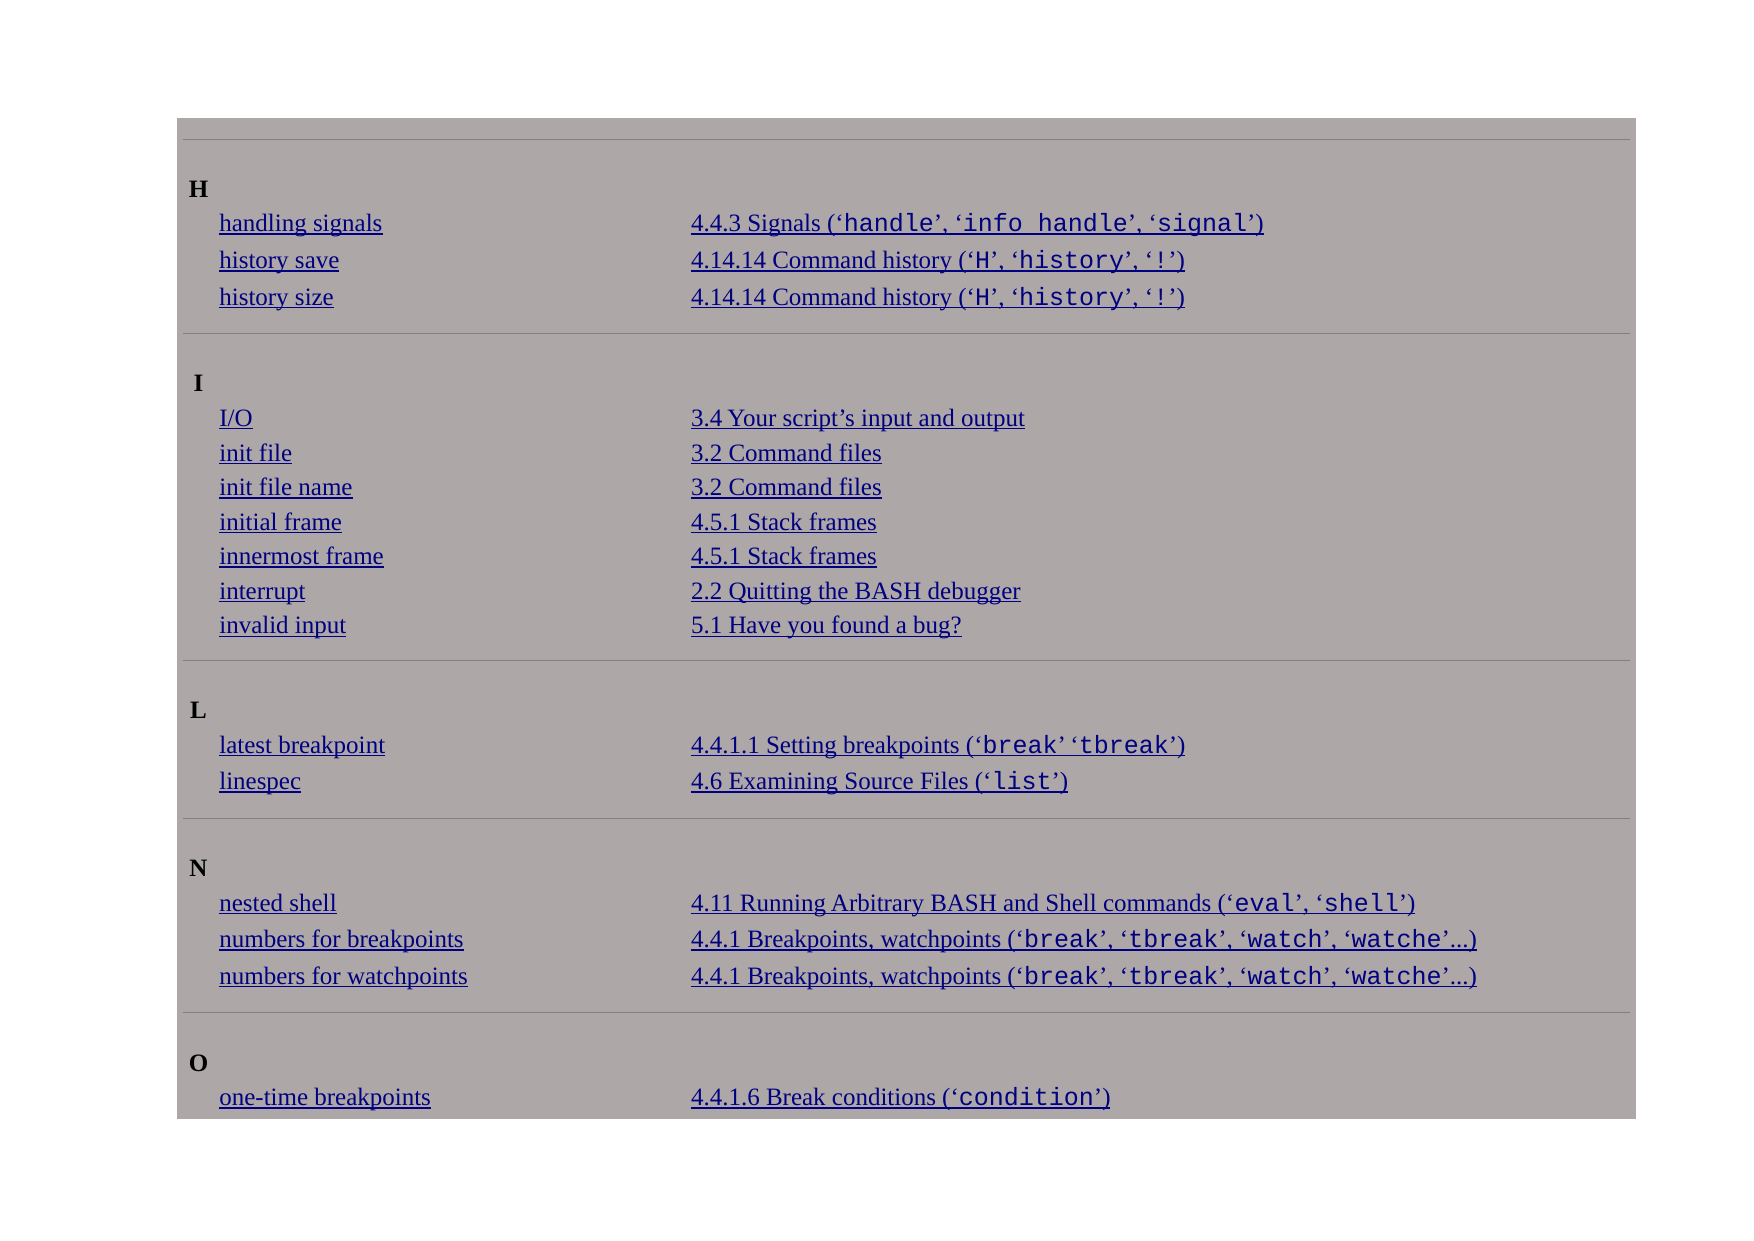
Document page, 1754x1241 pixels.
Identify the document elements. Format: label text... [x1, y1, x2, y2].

table_cell L [180, 692, 216, 727]
table_cell initial frame [216, 504, 688, 538]
table_cell [180, 921, 216, 958]
table_cell interrupt [216, 573, 688, 608]
table_cell init file [216, 435, 688, 469]
table_cell [180, 885, 216, 921]
table_cell 4.4.1.1 Setting breakpoints (‘break’ ‘tbreak’) [688, 727, 1633, 763]
table_cell 3.2 Command files [688, 469, 1633, 504]
table_cell invalid input [216, 608, 688, 642]
table_cell 3.2 Command files [688, 435, 1633, 469]
table_cell 4.4.1.6 Break conditions (‘condition’) [688, 1079, 1633, 1116]
table_cell 4.5.1 Stack frames [688, 539, 1633, 573]
table_cell [180, 121, 1633, 171]
table_cell I/O [216, 400, 688, 435]
table_cell linespec [216, 764, 688, 800]
table_cell [688, 171, 1633, 206]
table_cell [216, 366, 688, 400]
table_header [177, 118, 1636, 1119]
table_cell [180, 727, 216, 763]
table_cell 4.14.14 Command history (‘H’, ‘history’, ‘!’) [688, 242, 1633, 279]
table_cell [180, 206, 216, 242]
table_cell 4.4.3 Signals (‘handle’, ‘info handle’, ‘signal’) [688, 206, 1633, 242]
table_cell 4.6 Examining Source Files (‘list’) [688, 764, 1633, 800]
table_cell [180, 435, 216, 469]
table_cell [180, 764, 216, 800]
table_cell init file name [216, 469, 688, 504]
table_cell 4.4.1 Breakpoints, watchpoints (‘break’, ‘tbreak’, ‘watch’, ‘watche’...) [688, 958, 1633, 995]
table_cell [180, 279, 216, 316]
table_cell nested shell [216, 885, 688, 921]
table_cell [180, 242, 216, 279]
table_cell [688, 850, 1633, 885]
table_cell [688, 366, 1633, 400]
table_cell 4.11 Running Arbitrary BASH and Shell commands (‘eval’, ‘shell’) [688, 885, 1633, 921]
table_cell history save [216, 242, 688, 279]
table_cell O [180, 1045, 216, 1079]
table_cell [180, 573, 216, 608]
table_cell [180, 642, 1633, 692]
table_cell [180, 504, 216, 538]
table_cell one-time breakpoints [216, 1079, 688, 1116]
table_cell handling signals [216, 206, 688, 242]
table_cell [180, 539, 216, 573]
table_cell [180, 469, 216, 504]
table_cell [180, 316, 1633, 366]
table_cell N [180, 850, 216, 885]
table_cell 5.1 Have you found a bug? [688, 608, 1633, 642]
table_cell numbers for watchpoints [216, 958, 688, 995]
table_cell [216, 850, 688, 885]
table_cell [180, 800, 1633, 850]
table_cell [180, 958, 216, 995]
table_cell 3.4 Your script’s input and output [688, 400, 1633, 435]
table_cell [216, 692, 688, 727]
table_cell 2.2 Quitting the BASH debugger [688, 573, 1633, 608]
table_cell [180, 608, 216, 642]
table_cell latest breakpoint [216, 727, 688, 763]
table_cell [180, 1079, 216, 1116]
table_cell I [180, 366, 216, 400]
table_cell 4.5.1 Stack frames [688, 504, 1633, 538]
table_cell [688, 1045, 1633, 1079]
table_cell innermost frame [216, 539, 688, 573]
table_cell [216, 1045, 688, 1079]
table_cell [216, 171, 688, 206]
table_cell 4.14.14 Command history (‘H’, ‘history’, ‘!’) [688, 279, 1633, 316]
table_cell H [180, 171, 216, 206]
table_cell [688, 692, 1633, 727]
table_cell history size [216, 279, 688, 316]
table_cell 4.4.1 Breakpoints, watchpoints (‘break’, ‘tbreak’, ‘watch’, ‘watche’...) [688, 921, 1633, 958]
table_cell numbers for breakpoints [216, 921, 688, 958]
table_cell [180, 400, 216, 435]
table_cell [180, 995, 1633, 1045]
